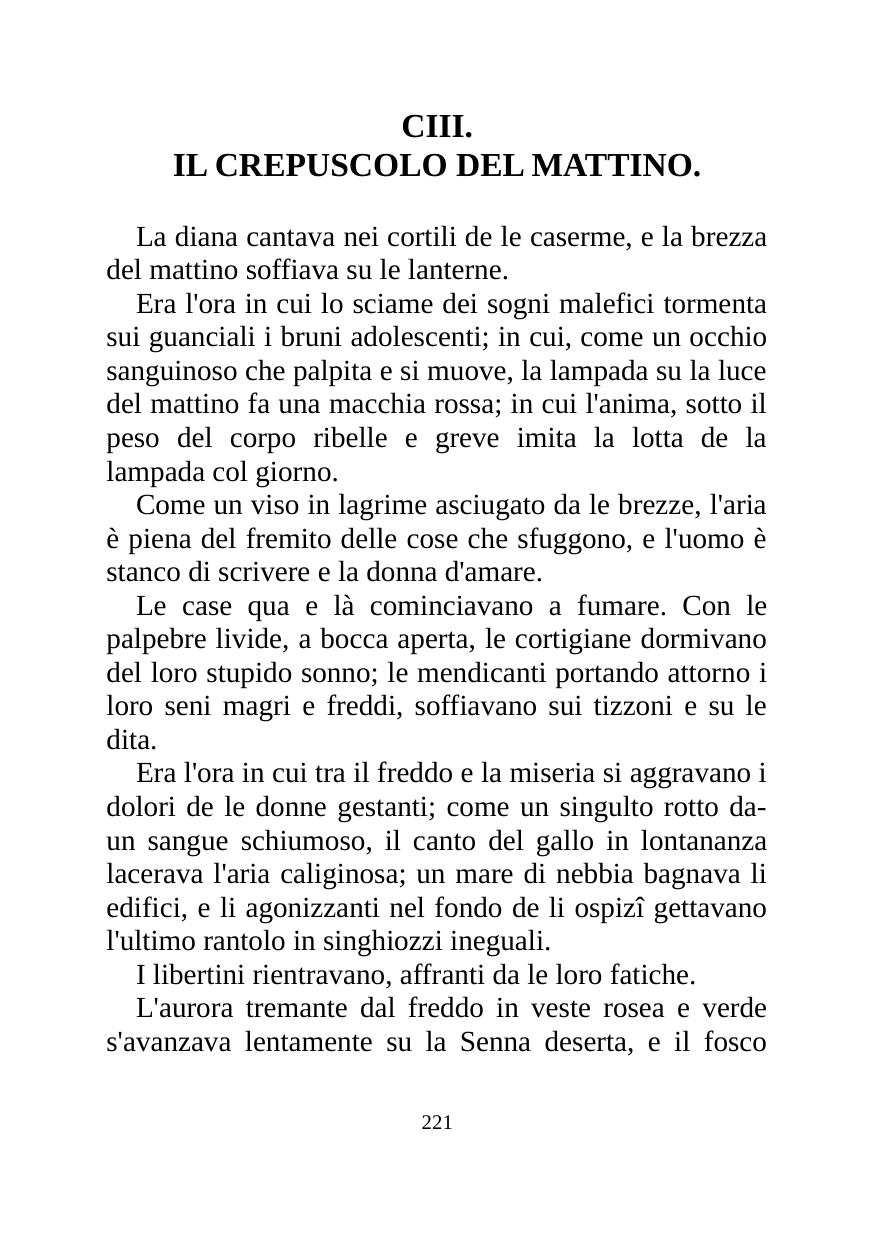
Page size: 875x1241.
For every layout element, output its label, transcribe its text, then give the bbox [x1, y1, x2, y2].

text I libertini rientravano, affranti da le loro fatiche. [106, 957, 768, 990]
text Come un viso in lagrime asciugato da le brezze, l'aria è piena del fremito delle cose che sfuggono, e l'uomo è stanco di scrivere e la donna d'amare. [106, 487, 768, 588]
text L'aurora tremante dal freddo in veste rosea e verde s'avanzava lentamente su la Senna deserta, e il fosco [106, 990, 768, 1057]
text Era l'ora in cui lo sciame dei sogni malefici tormenta sui guanciali i bruni adolescenti; in cui, come un occhio sanguinoso che palpita e si muove, la lampada su la luce del mattino fa una macchia rossa; in cui l'anima, sotto il peso del corpo ribelle e greve imita la lotta de la lampada col giorno. [106, 286, 768, 487]
text La diana cantava nei cortili de le caserme, e la brezza del mattino soffiava su le lanterne. [106, 219, 768, 286]
subtitle CIII. IL CREPUSCOLO DEL MATTINO. [106, 106, 768, 183]
text Era l'ora in cui tra il freddo e la miseria si aggravano i dolori de le donne gestanti; come un singulto rotto da-un sangue schiumoso, il canto del gallo in lontananza lacerava l'aria caliginosa; un mare di nebbia bagnava li edifici, e li agonizzanti nel fondo de li ospizî gettavano l'ultimo rantolo in singhiozzi ineguali. [106, 756, 768, 957]
text Le case qua e là cominciavano a fumare. Con le palpebre livide, a bocca aperta, le cortigiane dormivano del loro stupido sonno; le mendicanti portando attorno i loro seni magri e freddi, soffiavano sui tizzoni e su le dita. [106, 588, 768, 756]
